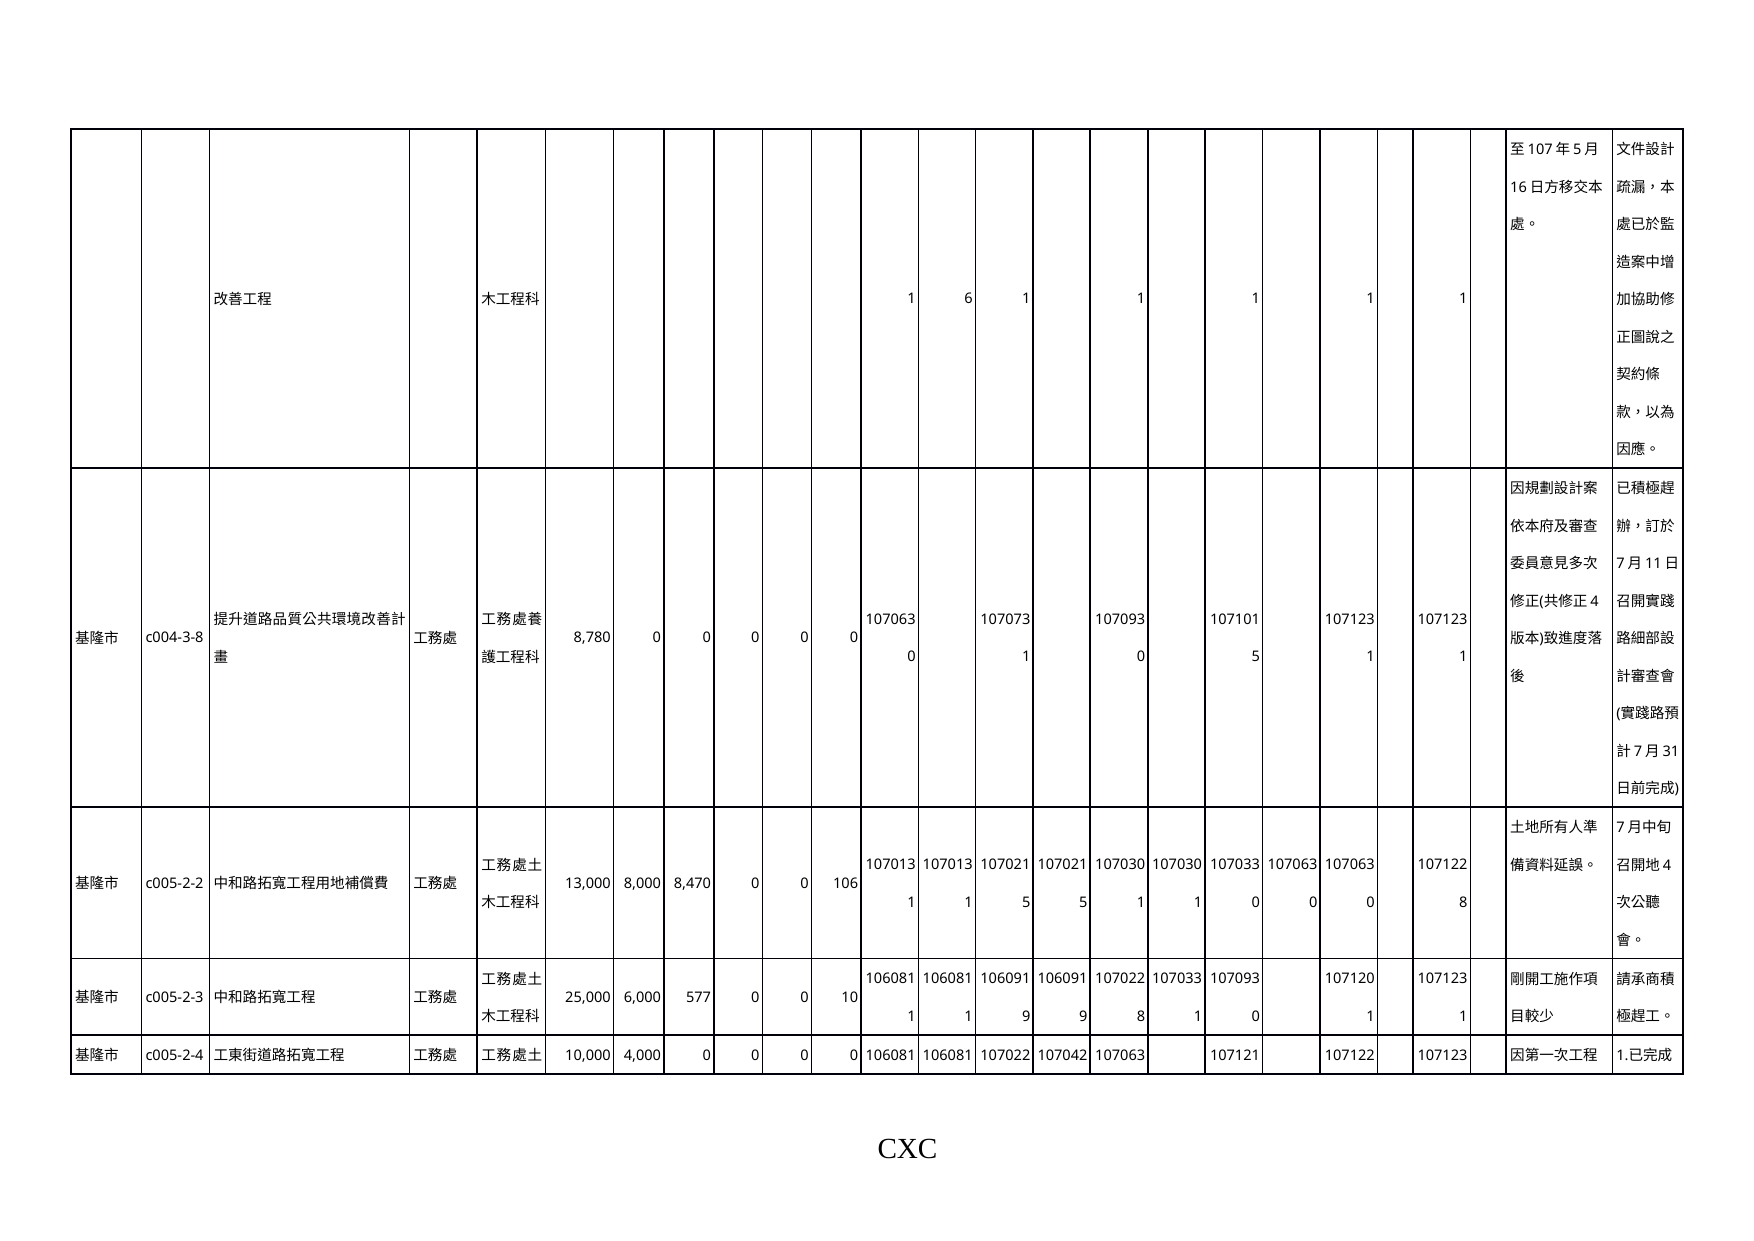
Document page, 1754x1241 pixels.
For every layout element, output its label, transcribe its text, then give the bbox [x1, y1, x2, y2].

table_cell 1070930 [1091, 469, 1147, 806]
table_cell [1263, 959, 1319, 1034]
table_cell [1149, 1036, 1204, 1073]
table_cell 0 [763, 959, 811, 1034]
table_cell [72, 130, 141, 467]
table_cell c005-2-2 [142, 808, 209, 958]
table_cell 107123 [1414, 1036, 1470, 1073]
table_cell 1 [1206, 130, 1262, 467]
table_cell 106 [812, 808, 860, 958]
table_cell [1471, 808, 1505, 958]
table_cell 1 [1091, 130, 1147, 467]
table_cell 10,000 [546, 1036, 613, 1073]
table_cell [1378, 130, 1412, 467]
table_cell c005-2-4 [142, 1036, 209, 1073]
table_cell 0 [763, 469, 811, 806]
table_cell 6,000 [614, 959, 663, 1034]
table_cell 1071231 [1414, 959, 1470, 1034]
table_cell [1263, 469, 1319, 806]
table_cell [142, 130, 209, 467]
table_cell 1060811 [862, 959, 918, 1034]
table_cell [1471, 1036, 1505, 1073]
table_cell [763, 130, 811, 467]
table_cell 1070630 [1263, 808, 1319, 958]
table_cell 1070331 [1149, 959, 1204, 1034]
table_cell 工務處土木工程科 [478, 808, 545, 958]
table_cell [1378, 959, 1412, 1034]
table_cell [1378, 1036, 1412, 1073]
table_cell 1 [1321, 130, 1377, 467]
table_cell 因第一次工程 [1507, 1036, 1612, 1073]
table_cell 改善工程 [210, 130, 409, 467]
table_cell [1034, 130, 1089, 467]
table_cell [1263, 1036, 1319, 1073]
table_cell 1071228 [1414, 808, 1470, 958]
table_cell 至107年5月16日方移交本處。 [1507, 130, 1612, 467]
table_cell 中和路拓寬工程 [210, 959, 409, 1034]
table_cell 13,000 [546, 808, 613, 958]
table_cell 中和路拓寬工程用地補償費 [210, 808, 409, 958]
table_cell 107042 [1034, 1036, 1089, 1073]
table_cell [1149, 130, 1204, 467]
table_cell [812, 130, 860, 467]
table_cell 1070301 [1149, 808, 1204, 958]
table_cell 1070131 [919, 808, 975, 958]
table_cell 0 [614, 469, 663, 806]
table_cell 基隆市 [72, 808, 141, 958]
table_cell 工務處土 [478, 1036, 545, 1073]
table_cell [919, 469, 975, 806]
table_cell 1060811 [919, 959, 975, 1034]
table_cell 文件設計疏漏，本處已於監造案中增加協助修正圖說之契約條款，以為因應。 [1613, 130, 1682, 467]
table_cell 0 [715, 808, 762, 958]
table_cell 1071231 [1414, 469, 1470, 806]
table_cell 1 [976, 130, 1032, 467]
table_cell [1378, 808, 1412, 958]
table_cell 1070215 [976, 808, 1032, 958]
table_cell 0 [812, 469, 860, 806]
table_cell 8,470 [665, 808, 713, 958]
table_cell 107122 [1321, 1036, 1377, 1073]
table_cell 工務處養護工程科 [478, 469, 545, 806]
table_cell 工務處土木工程科 [478, 959, 545, 1034]
table_cell 8,000 [614, 808, 663, 958]
table_cell 基隆市 [72, 1036, 141, 1073]
table_cell 工東街道路拓寬工程 [210, 1036, 409, 1073]
table_cell 1070731 [976, 469, 1032, 806]
table_cell 剛開工施作項目較少 [1507, 959, 1612, 1034]
table_cell 1070930 [1206, 959, 1262, 1034]
table_cell c005-2-3 [142, 959, 209, 1034]
table_cell 1070215 [1034, 808, 1089, 958]
table_cell [1471, 469, 1505, 806]
table_cell 1070228 [1091, 959, 1147, 1034]
table_cell 0 [715, 469, 762, 806]
table_cell 工務處 [410, 469, 476, 806]
table_cell 請承商積極趕工。 [1613, 959, 1682, 1034]
table_cell 1070630 [1321, 808, 1377, 958]
table_cell [614, 130, 663, 467]
table_cell 基隆市 [72, 959, 141, 1034]
table_cell 1070301 [1091, 808, 1147, 958]
table_cell 工務處 [410, 808, 476, 958]
table_cell 工務處 [410, 1036, 476, 1073]
table_cell 1060919 [1034, 959, 1089, 1034]
table_cell 577 [665, 959, 713, 1034]
table_cell 0 [763, 1036, 811, 1073]
table_cell 0 [715, 1036, 762, 1073]
table_cell c004-3-8 [142, 469, 209, 806]
table_cell [1034, 469, 1089, 806]
table_cell 1 [862, 130, 918, 467]
table_cell 0 [665, 469, 713, 806]
table_cell 0 [715, 959, 762, 1034]
table_cell 土地所有人準備資料延誤。 [1507, 808, 1612, 958]
table_cell 0 [665, 1036, 713, 1073]
table_cell [715, 130, 762, 467]
table_cell 0 [763, 808, 811, 958]
table_cell 1070630 [862, 469, 918, 806]
table_cell [1378, 469, 1412, 806]
table_cell 25,000 [546, 959, 613, 1034]
table_cell 107121 [1206, 1036, 1262, 1073]
table_cell 106081 [862, 1036, 918, 1073]
table_cell [665, 130, 713, 467]
table_cell 107022 [976, 1036, 1032, 1073]
table_cell 1070131 [862, 808, 918, 958]
table_cell 基隆市 [72, 469, 141, 806]
table_cell 8,780 [546, 469, 613, 806]
table_cell [1471, 959, 1505, 1034]
table_cell 木工程科 [478, 130, 545, 467]
table_cell [1263, 130, 1319, 467]
table_cell 1.已完成 [1613, 1036, 1682, 1073]
table_cell 1071015 [1206, 469, 1262, 806]
table_cell 工務處 [410, 959, 476, 1034]
table_cell 106081 [919, 1036, 975, 1073]
table_cell 7月中旬召開地4次公聽會。 [1613, 808, 1682, 958]
table_cell [1471, 130, 1505, 467]
table_cell 4,000 [614, 1036, 663, 1073]
table_cell 因規劃設計案依本府及審查委員意見多次修正(共修正4版本)致進度落後 [1507, 469, 1612, 806]
table_cell 10 [812, 959, 860, 1034]
table_cell 107063 [1091, 1036, 1147, 1073]
table_cell [546, 130, 613, 467]
table_cell 0 [812, 1036, 860, 1073]
table_cell 提升道路品質公共環境改善計畫 [210, 469, 409, 806]
table_cell 1071231 [1321, 469, 1377, 806]
table_cell 1060919 [976, 959, 1032, 1034]
table_cell 1071201 [1321, 959, 1377, 1034]
table_cell 1070330 [1206, 808, 1262, 958]
table_cell [1149, 469, 1204, 806]
table_cell 6 [919, 130, 975, 467]
table_cell [410, 130, 476, 467]
table_cell 已積極趕辦，訂於7月11日召開實踐路細部設計審查會(實踐路預計7月31日前完成) [1613, 469, 1682, 806]
table_cell 1 [1414, 130, 1470, 467]
